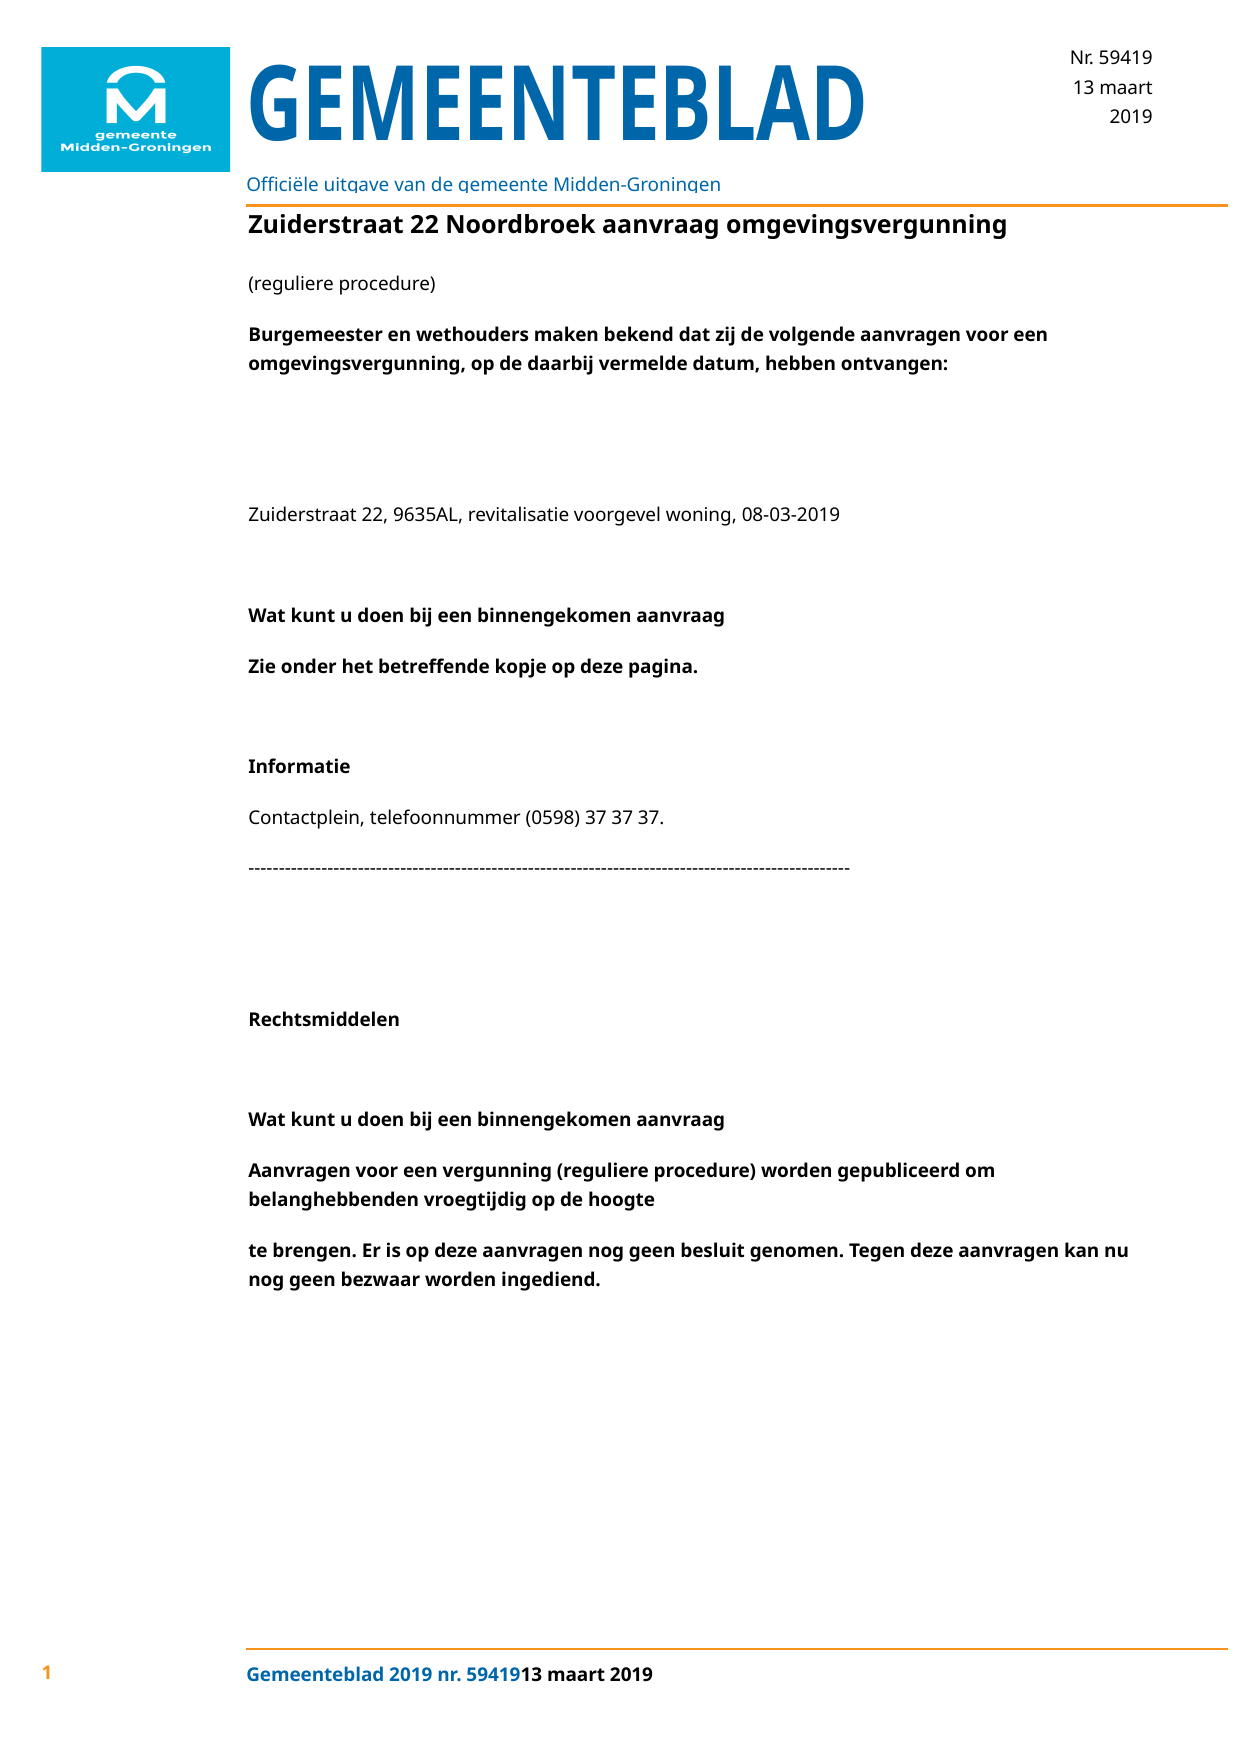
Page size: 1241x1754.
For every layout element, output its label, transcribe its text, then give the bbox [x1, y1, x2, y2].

picture [108, 66, 164, 82]
text Zuiderstraat 22, 9635AL, revitalisatie voorgevel woning, 08-03-2019 [248, 502, 1152, 527]
text Informatie [248, 754, 1152, 779]
text (reguliere procedure) [248, 270, 1152, 296]
text Burgemeester en wethouders maken bekend dat zij de volgende aanvragen voor een omgevingsvergunning, op de daarbij vermelde datum, hebben ontvangen: [248, 321, 1152, 376]
text Wat kunt u doen bij een binnengekomen aanvraag [248, 1107, 1152, 1132]
text Zie onder het betreffende kopje op deze pagina. [248, 653, 1152, 678]
text Rechtsmiddelen [248, 1006, 1152, 1031]
picture [184, 146, 190, 153]
text Contactplein, telefoonnummer (0598) 37 37 37. [248, 804, 1152, 830]
text te brengen. Er is op deze aanvragen nog geen besluit genomen. Tegen deze aanvragen kan nu nog geen bezwaar worden ingediend. [248, 1237, 1152, 1292]
text Aanvragen voor een vergunning (reguliere procedure) worden gepubliceerd om belanghebbenden vroegtijdig op de hoogte [248, 1157, 1152, 1212]
text Zuiderstraat 22 Noordbroek aanvraag omgevingsvergunning [248, 207, 1152, 241]
text --------------------------------------------------------------------------------------------------- [248, 854, 1152, 880]
text Wat kunt u doen bij een binnengekomen aanvraag [248, 602, 1152, 628]
picture [107, 89, 165, 122]
